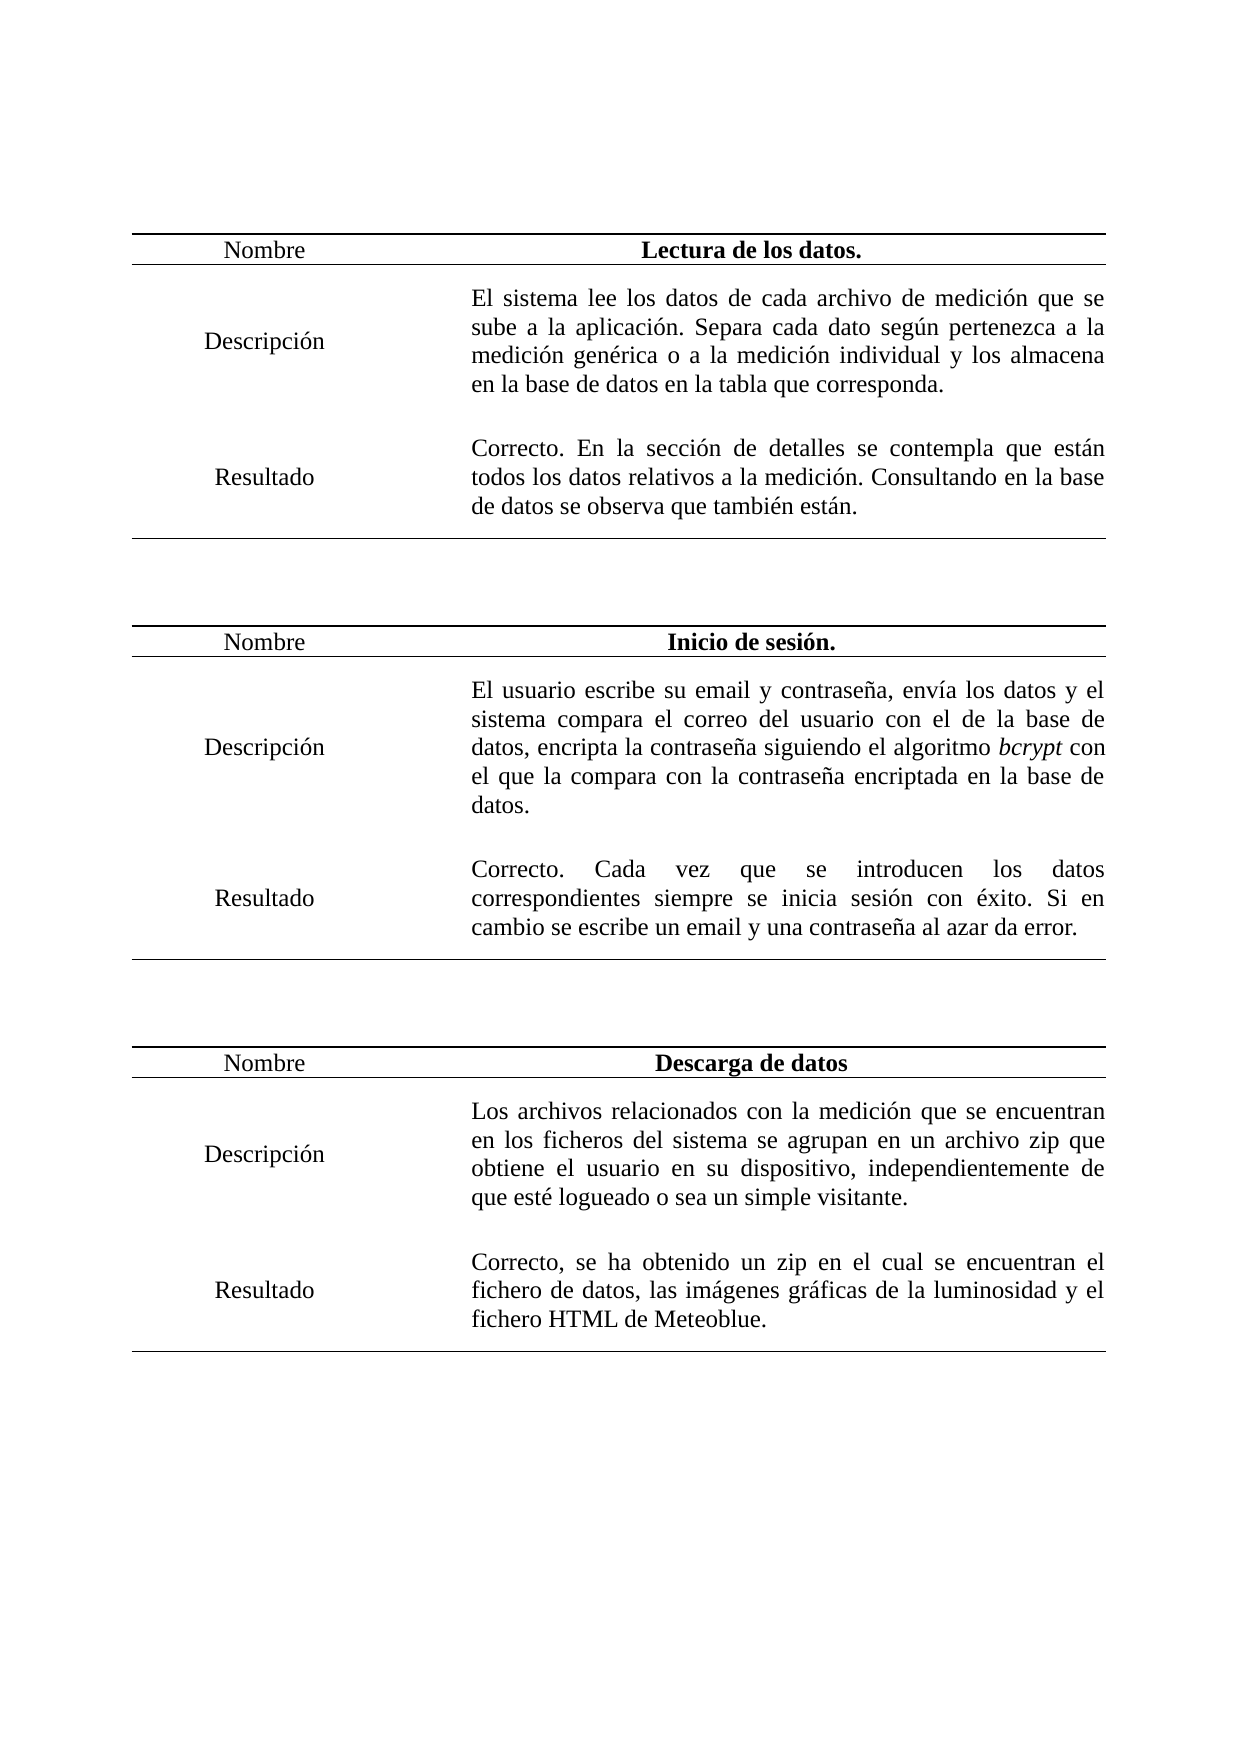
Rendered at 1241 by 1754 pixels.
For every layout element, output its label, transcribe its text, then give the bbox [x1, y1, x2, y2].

table_header Inicio de sesión. [397, 627, 1106, 656]
table_cell Los archivos relacionados con la medición que se encuentran en los ficheros del sistema se agrupan en un archivo zip que obtiene el usuario en su dispositivo, independientemente de que esté logueado o sea un simple visitante. [397, 1078, 1106, 1229]
table_cell El sistema lee los datos de cada archivo de medición que se sube a la aplicación. Separa cada dato según pertenezca a la medición genérica o a la medición individual y los almacena en la base de datos en la tabla que corresponda. [397, 265, 1106, 416]
table_header Lectura de los datos. [397, 235, 1106, 263]
table_header Descarga de datos [397, 1048, 1106, 1077]
table_cell Resultado [132, 1229, 397, 1351]
table_cell Correcto, se ha obtenido un zip en el cual se encuentran el fichero de datos, las imágenes gráficas de la luminosidad y el fichero HTML de Meteoblue. [397, 1229, 1106, 1351]
table_cell Resultado [132, 416, 397, 537]
table_header Nombre [132, 1048, 397, 1077]
table_cell Descripción [132, 265, 397, 416]
table_cell El usuario escribe su email y contraseña, envía los datos y el sistema compara el correo del usuario con el de la base de datos, encripta la contraseña siguiendo el algoritmo bcrypt con el que la compara con la contraseña encriptada en la base de datos. [397, 657, 1106, 837]
table_header Nombre [132, 627, 397, 656]
table_cell Descripción [132, 657, 397, 837]
table_cell Correcto. En la sección de detalles se contempla que están todos los datos relativos a la medición. Consultando en la base de datos se observa que también están. [397, 416, 1106, 537]
table_cell Descripción [132, 1078, 397, 1229]
table_header Nombre [132, 235, 397, 263]
table_cell Resultado [132, 837, 397, 958]
table_cell Correcto. Cada vez que se introducen los datos correspondientes siempre se inicia sesión con éxito. Si en cambio se escribe un email y una contraseña al azar da error. [397, 837, 1106, 958]
